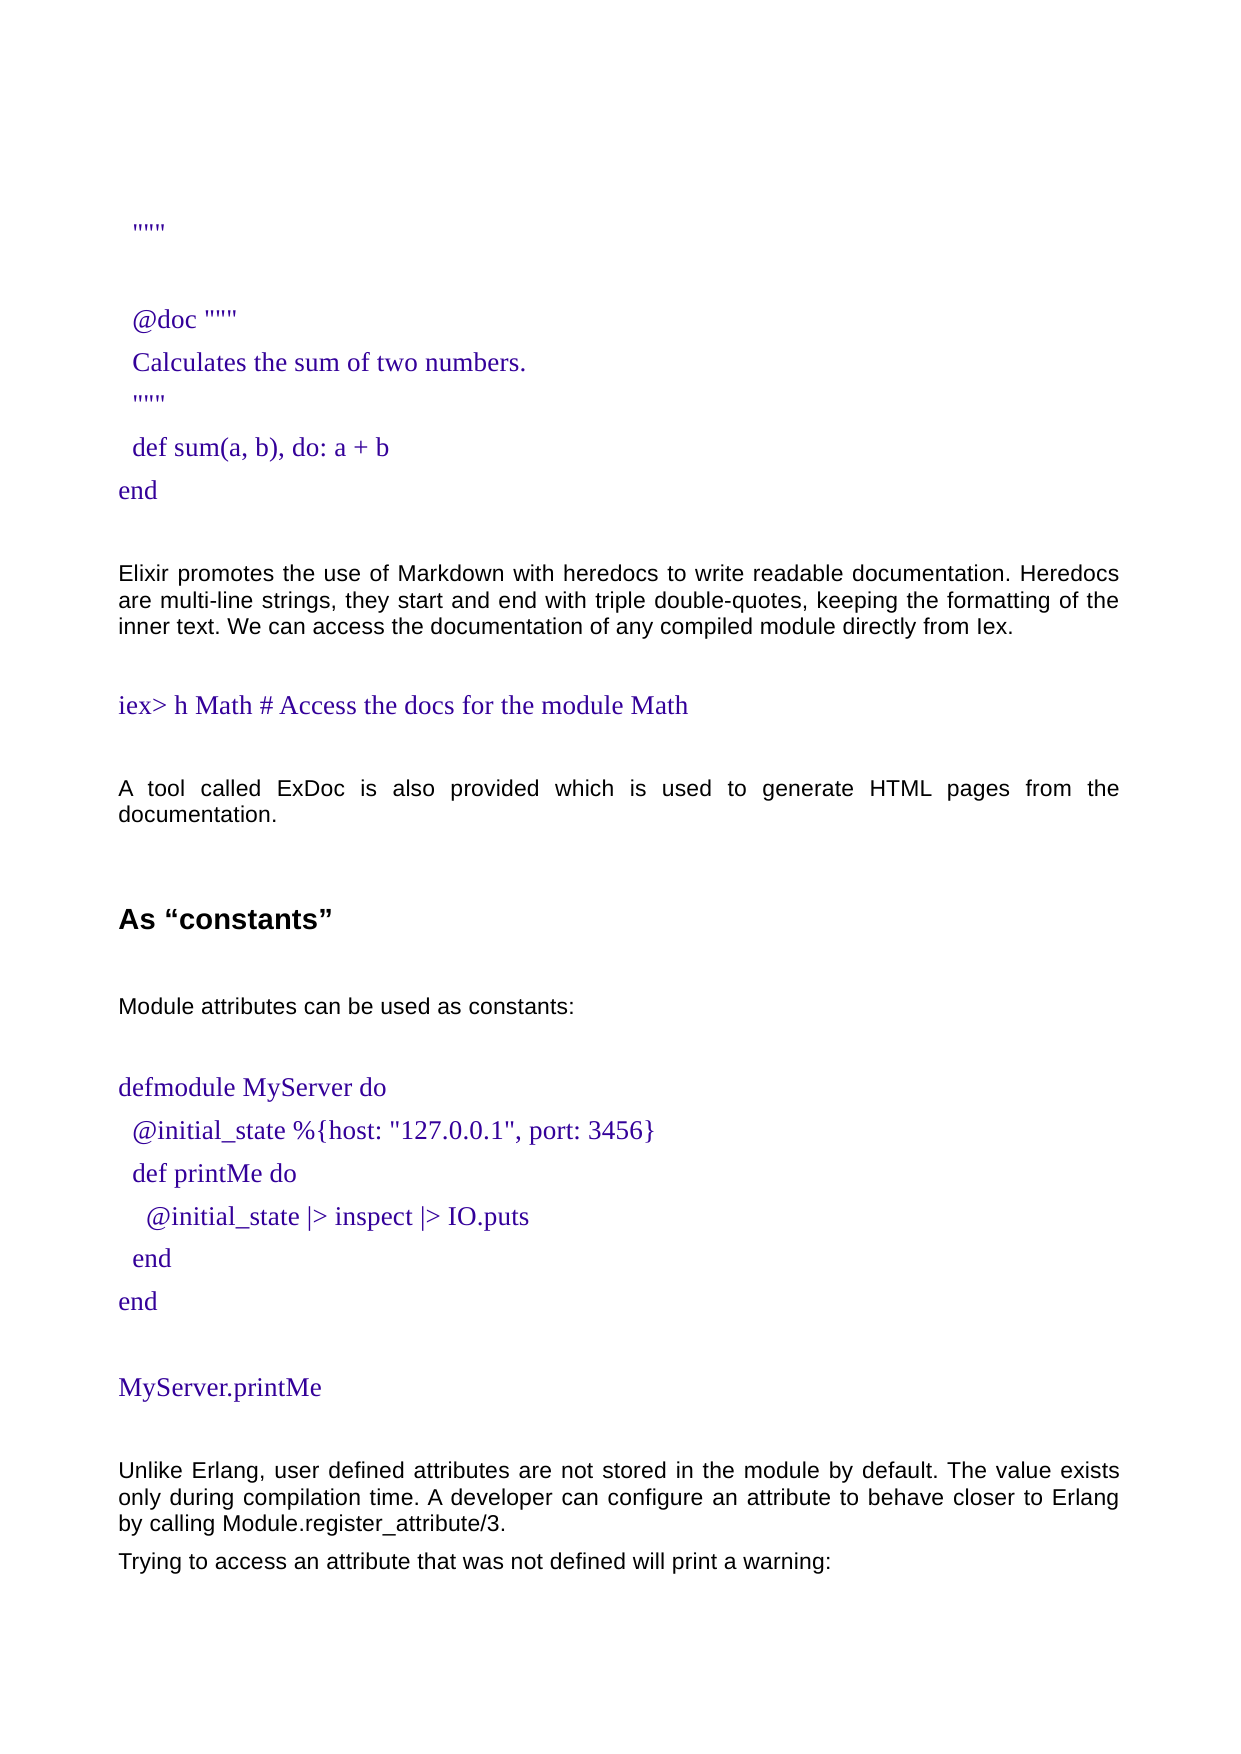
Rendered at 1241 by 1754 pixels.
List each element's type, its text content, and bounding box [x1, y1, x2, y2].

subtitle As “constants” [118, 902, 1122, 936]
text """ [118, 388, 1122, 420]
text Elixir promotes the use of Markdown with heredocs to write readable documentation. Heredocs are multi-line strings, they start and end with triple double-quotes, keeping the formatting of the inner text. We can access the documentation of any compiled module directly from Iex. [118, 560, 1122, 639]
text @initial_state |> inspect |> IO.puts [118, 1199, 1122, 1231]
text Module attributes can be used as constants: [118, 993, 1122, 1019]
text """ [118, 217, 1122, 248]
text Trying to access an attribute that was not defined will print a warning: [118, 1548, 1122, 1574]
text @doc """ [118, 303, 1122, 334]
text iex> h Math # Access the docs for the module Math [118, 689, 1122, 720]
text defmodule MyServer do [118, 1071, 1122, 1102]
text MyServer.printMe [118, 1371, 1122, 1402]
text Calculates the sum of two numbers. [118, 346, 1122, 377]
text def sum(a, b), do: a + b [118, 431, 1122, 463]
text end [118, 1285, 1122, 1317]
text @initial_state %{host: "127.0.0.1", port: 3456} [118, 1114, 1122, 1145]
text end [118, 474, 1122, 506]
text A tool called ExDoc is also provided which is used to generate HTML pages from the documentation. [118, 775, 1122, 828]
text Unlike Erlang, user defined attributes are not stored in the module by default. The value exists only during compilation time. A developer can configure an attribute to behave closer to Erlang by calling Module.register_attribute/3. [118, 1457, 1122, 1536]
text end [118, 1242, 1122, 1274]
text def printMe do [118, 1157, 1122, 1188]
